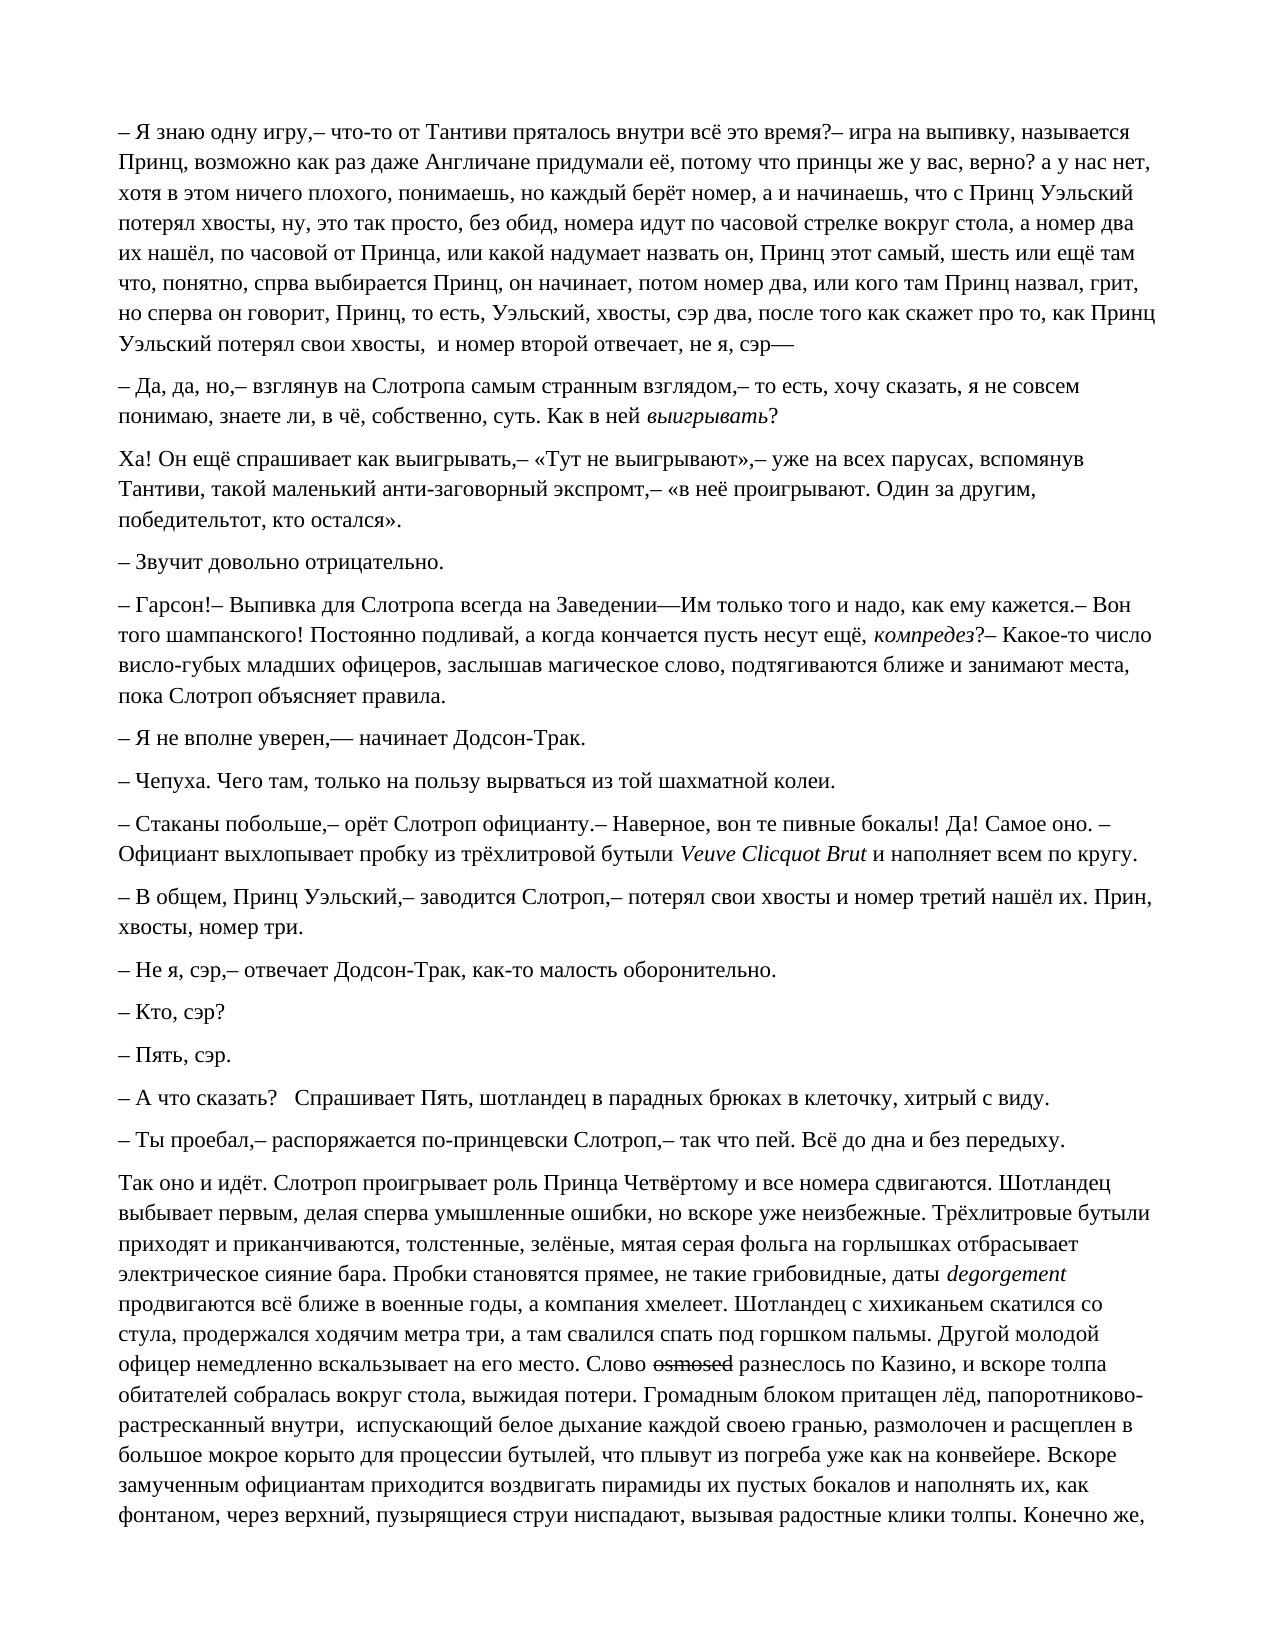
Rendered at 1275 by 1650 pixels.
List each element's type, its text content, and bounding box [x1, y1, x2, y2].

text – А что сказать? Спрашивает Пять, шотландец в парадных брюках в клеточку, хитрый с виду. [118, 1084, 1157, 1110]
text – Да, да, но,– взглянув на Слотропа самым странным взглядом,– то есть, хочу сказать, я не совсем понимаю, знаете ли, в чё, собственно, суть. Как в ней выигрывать? [118, 372, 1157, 429]
text – Я не вполне уверен,— начинает Додсон-Трак. [118, 724, 1157, 751]
text Так оно и идёт. Слотроп проигрывает роль Принца Четвёртому и все номера сдвигаются. Шотландец выбывает первым, делая сперва умышленные ошибки, но вскоре уже неизбежные. Трёхлитровые бутыли приходят и приканчиваются, толстенные, зелёные, мятая серая фольга на горлышках отбрасывает электрическое сияние бара. Пробки становятся прямее, не такие грибовидные, даты degorgement продвигаются всё ближе в военные годы, а компания хмелеет. Шотландец с хихиканьем скатился со стула, продержался ходячим метра три, а там свалился спать под горшком пальмы. Другой молодой офицер немедленно вскальзывает на его место. Слово osmosed разнеслось по Казино, и вскоре толпа обитателей собралась вокруг стола, выжидая потери. Громадным блоком притащен лёд, папоротниково-растресканный внутри, испускающий белое дыхание каждой своею гранью, размолочен и расщеплен в большое мокрое корыто для процессии бутылей, что плывут из погреба уже как на конвейере. Вскоре замученным официантам приходится воздвигать пирамиды их пустых бокалов и наполнять их, как фонтаном, через верхний, пузырящиеся струи ниспадают, вызывая радостные клики толпы. Конечно же, [118, 1169, 1157, 1528]
text – Стаканы побольше,– орёт Слотроп официанту.– Наверное, вон те пивные бокалы! Да! Самое оно. – Официант выхлопывает пробку из трёхлитровой бутыли Veuve Clicquot Brut и наполняет всем по кругу. [118, 810, 1157, 866]
text – Я знаю одну игру,– что-то от Тантиви пряталось внутри всё это время?– игра на выпивку, называется Принц, возможно как раз даже Англичане придумали её, потому что принцы же у вас, верно? а у нас нет, хотя в этом ничего плохого, понимаешь, но каждый берёт номер, а и начинаешь, что с Принц Уэльский потерял хвосты, ну, это так просто, без обид, номера идут по часовой стрелке вокруг стола, а номер два их нашёл, по часовой от Принца, или какой надумает назвать он, Принц этот самый, шесть или ещё там что, понятно, спрва выбирается Принц, он начинает, потом номер два, или кого там Принц назвал, грит, но сперва он говорит, Принц, то есть, Уэльский, хвосты, сэр два, после того как скажет про то, как Принц Уэльский потерял свои хвосты, и номер второй отвечает, не я, сэр— [118, 118, 1157, 356]
text – В общем, Принц Уэльский,– заводится Слотроп,– потерял свои хвосты и номер третий нашёл их. Прин, хвосты, номер три. [118, 883, 1157, 939]
text – Чепуха. Чего там, только на пользу вырваться из той шахматной колеи. [118, 767, 1157, 793]
text – Ты проебал,– распоряжается по-принцевски Слотроп,– так что пей. Всё до дна и без передыху. [118, 1126, 1157, 1153]
text – Не я, сэр,– отвечает Додсон-Трак, как-то малость оборонительно. [118, 956, 1157, 982]
text – Пять, сэр. [118, 1041, 1157, 1067]
text Ха! Он ещё спрашивает как выигрывать,– «Тут не выигрывают»,– уже на всех парусах, вспомянув Тантиви, такой маленький анти-заговорный экспромт,– «в неё проигрывают. Один за другим, победительтот, кто остался». [118, 445, 1157, 532]
text – Гарсон!– Выпивка для Слотропа всегда на Заведении—Им только того и надо, как ему кажется.– Вон того шампанского! Постоянно подливай, а когда кончается пусть несут ещё, компредез?– Какое-то число висло-губых младших офицеров, заслышав магическое слово, подтягиваются ближе и занимают места, пока Слотроп объясняет правила. [118, 591, 1157, 708]
text – Звучит довольно отрицательно. [118, 548, 1157, 575]
text – Кто, сэр? [118, 998, 1157, 1025]
